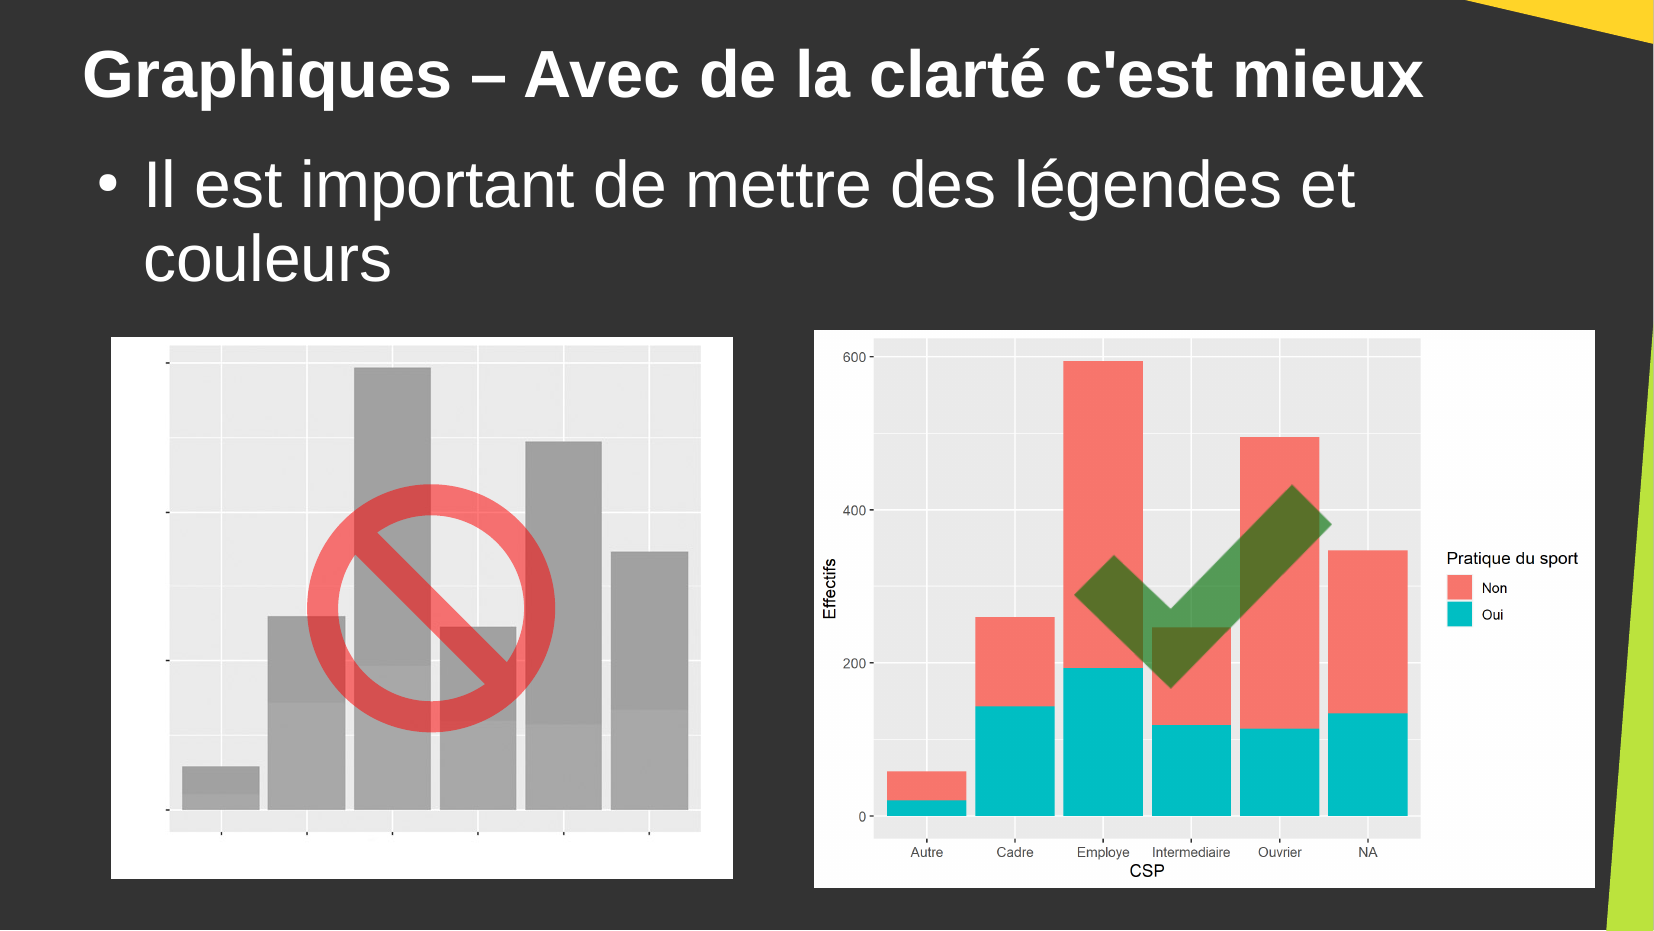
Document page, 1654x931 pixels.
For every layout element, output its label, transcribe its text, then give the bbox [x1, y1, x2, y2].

picture [814, 330, 1595, 888]
list Il est important de mettre des légendes et couleurs [80, 147, 1560, 296]
text_box [307, 484, 556, 733]
title Graphiques – Avec de la clarté c'est mieux [82, 37, 1571, 130]
text_box [1465, 0, 1654, 45]
picture [111, 337, 733, 879]
text_box [1606, 314, 1654, 931]
